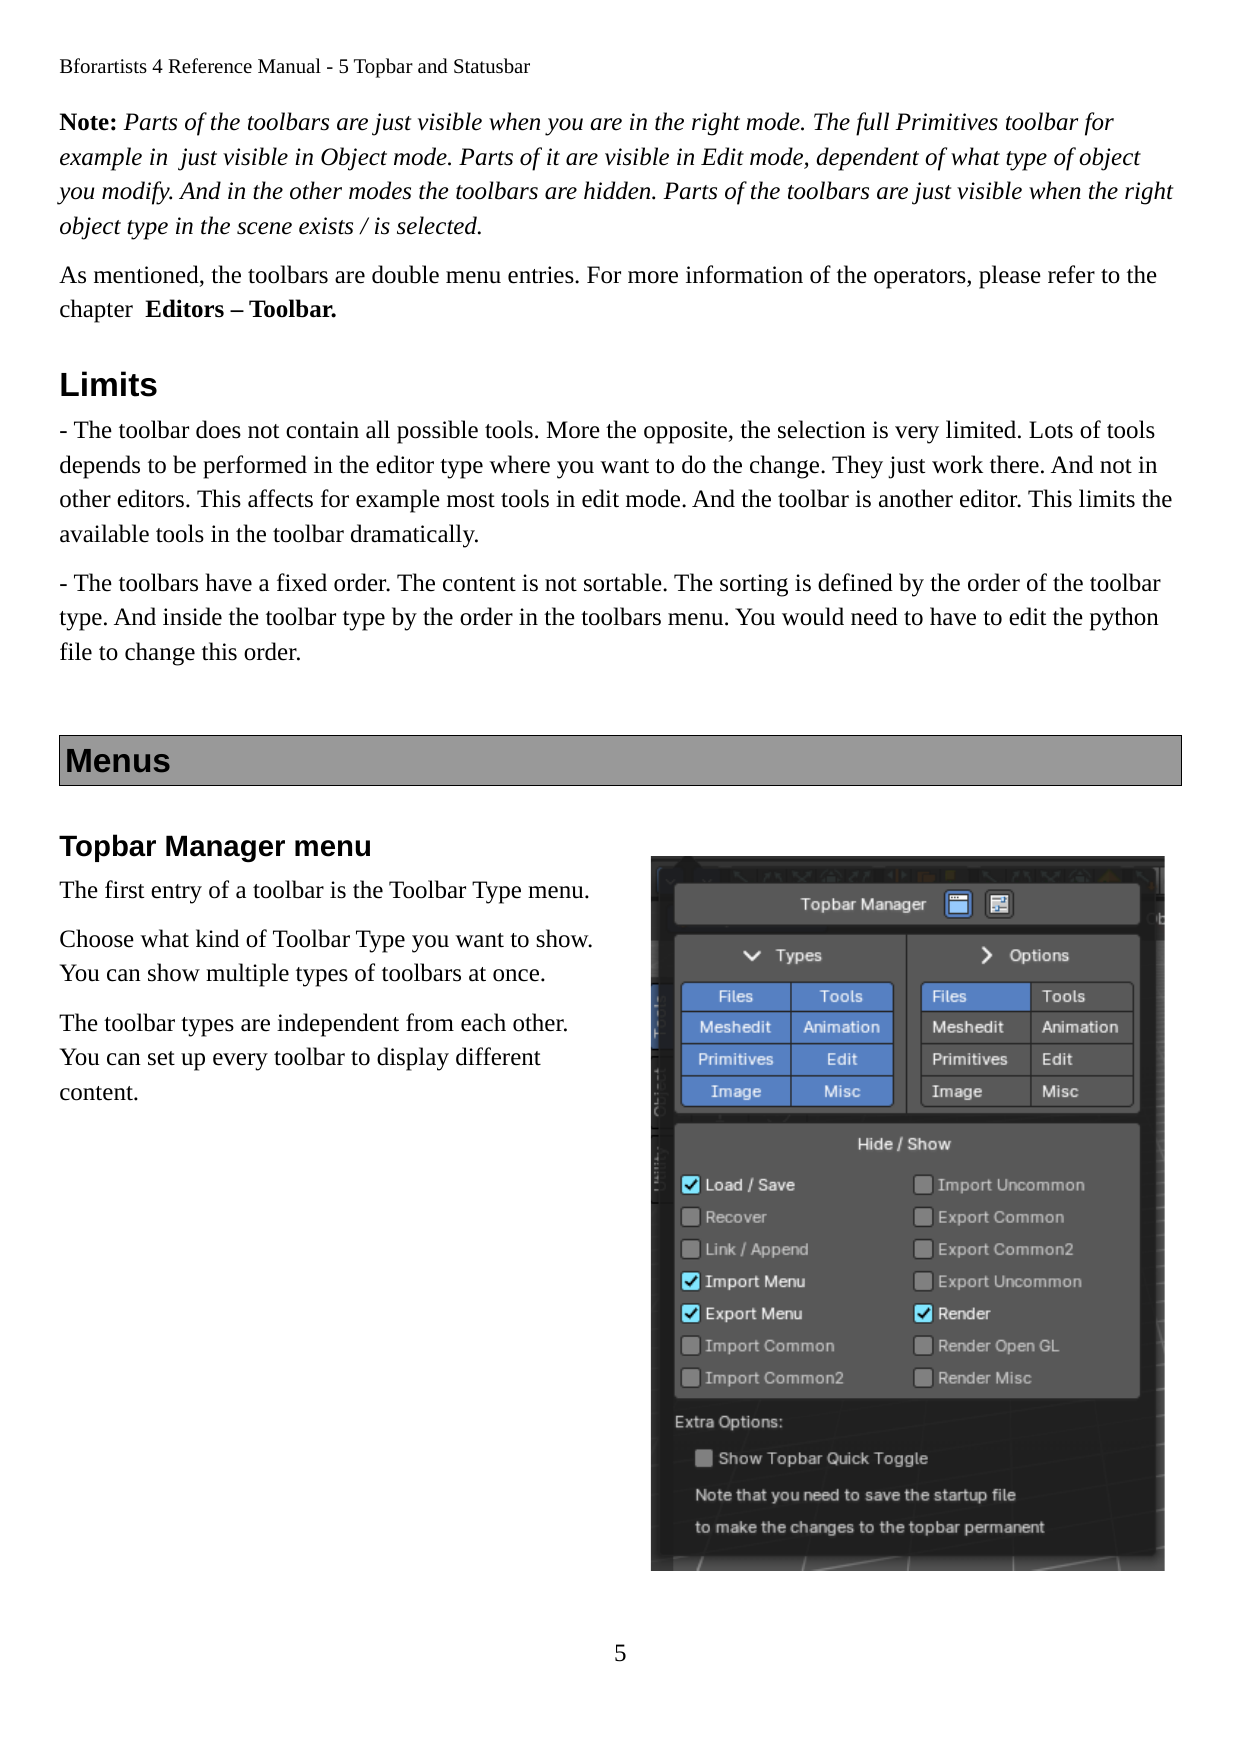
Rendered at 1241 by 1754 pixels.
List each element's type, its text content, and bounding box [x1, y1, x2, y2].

text Note: Parts of the toolbars are just visible when you are in the right mode. The full Primitives toolbar for example in just visible in Object mode. Parts of it are visible in Edit mode, dependent of what type of object you modify. And in the other modes the toolbars are hidden. Parts of the toolbars are just visible when the right object type in the scene exists / is selected. [59, 107, 1181, 240]
subtitle Limits [59, 364, 1181, 403]
text - The toolbars have a fixed order. The content is not sortable. The sorting is defined by the order of the toolbar type. And inside the toolbar type by the order in the toolbars menu. You would need to have to edit the python file to change this order. [59, 568, 1181, 666]
table_header Menus [60, 736, 1181, 785]
text As mentioned, the toolbars are double menu entries. For more information of the operators, please refer to the chapter Editors – Toolbar. [59, 260, 1181, 323]
text The first entry of a toolbar is the Toolbar Type menu. [59, 875, 650, 904]
text The toolbar types are independent from each other. You can set up every toolbar to display different content. [59, 1008, 650, 1105]
subtitle Topbar Manager menu [59, 829, 1181, 862]
text - The toolbar does not contain all possible tools. More the opposite, the selection is very limited. Lots of tools depends to be performed in the editor type where you want to do the change. They just work there. And not in other editors. This affects for example most tools in edit mode. And the toolbar is another editor. This limits the available tools in the toolbar dramatically. [59, 416, 1181, 548]
text Choose what kind of Toolbar Type you want to show. You can show multiple types of toolbars at once. [59, 924, 650, 987]
picture [650, 856, 1165, 1571]
